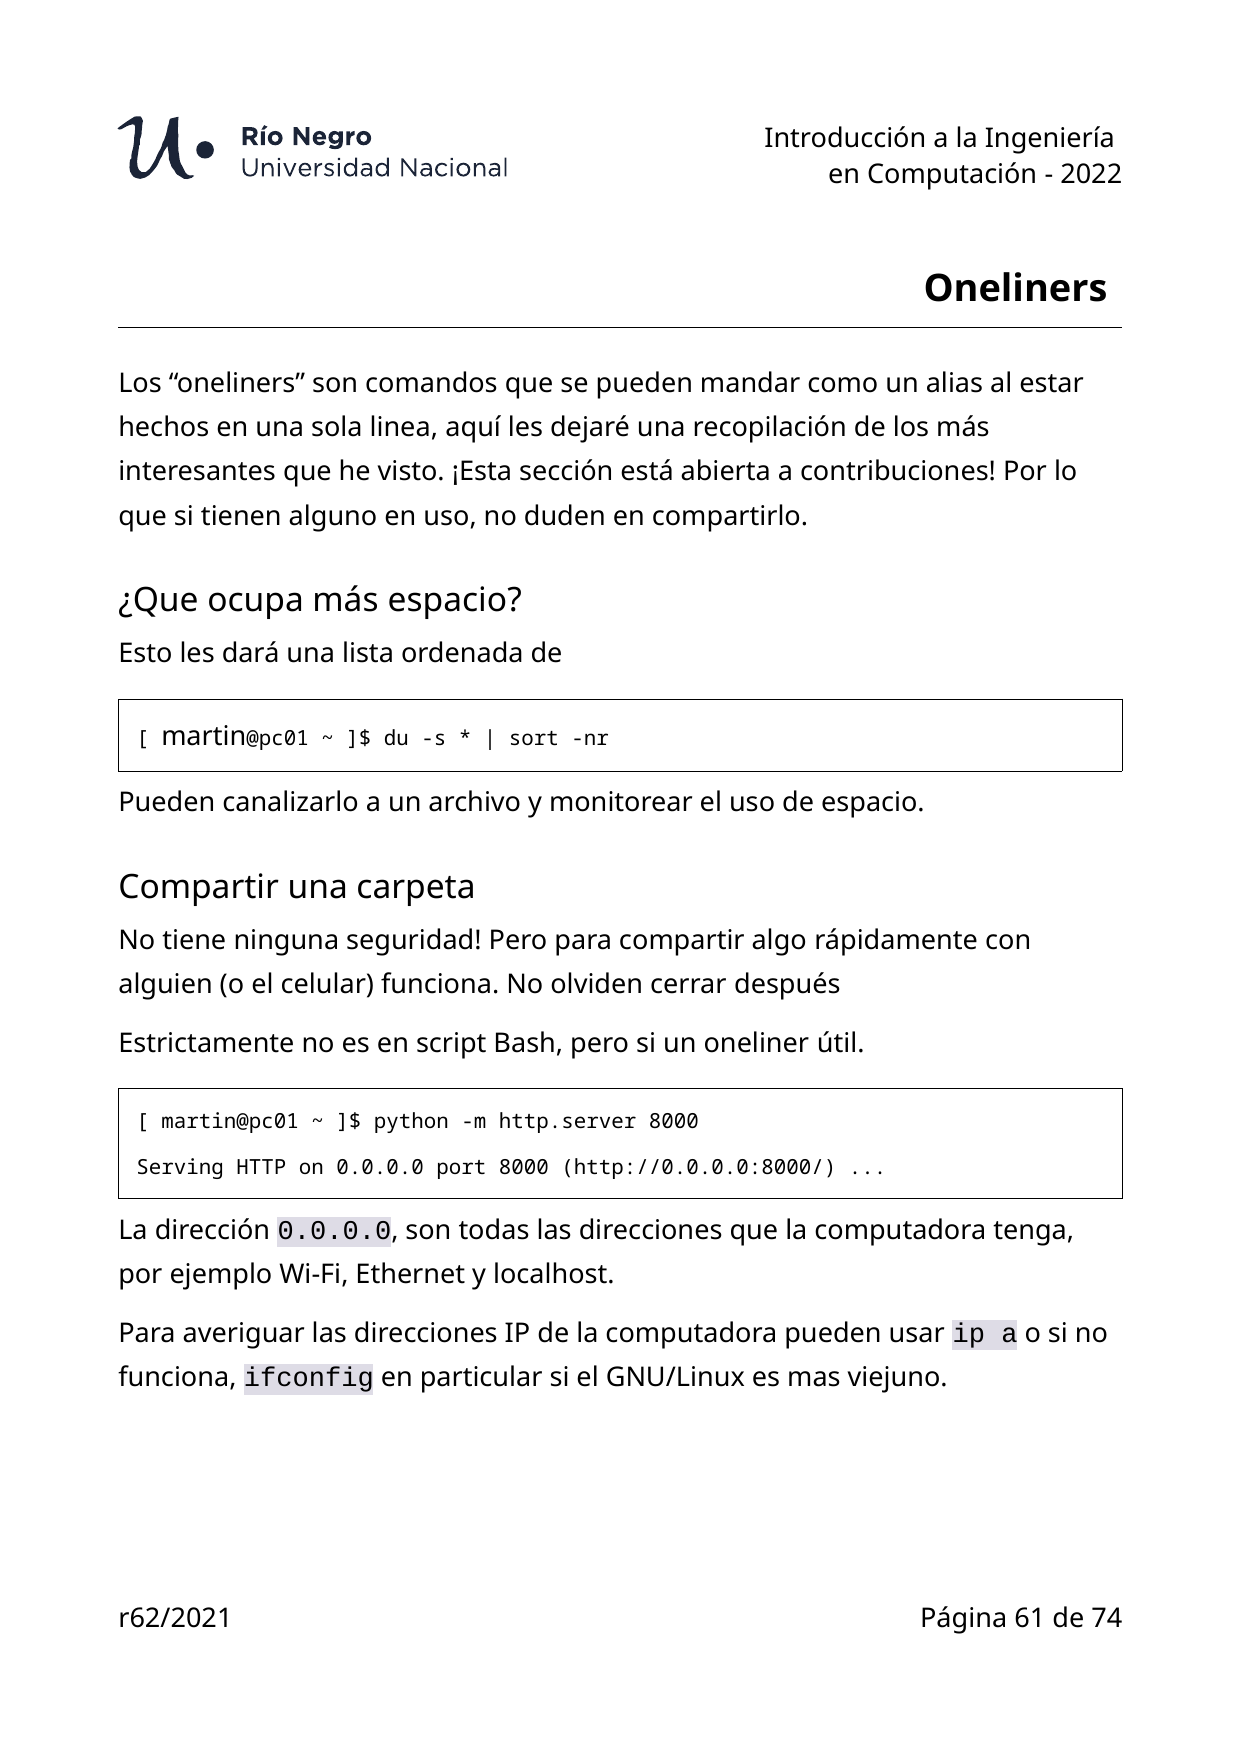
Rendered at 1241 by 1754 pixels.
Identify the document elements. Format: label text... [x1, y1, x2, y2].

text Esto les dará una lista ordenada de [118, 634, 1122, 671]
text Pueden canalizarlo a un archivo y monitorear el uso de espacio. [118, 783, 1122, 820]
text Serving HTTP on 0.0.0.0 port 8000 (http://0.0.0.0:8000/) ... [119, 1134, 1122, 1198]
text Los “oneliners” son comandos que se pueden mandar como un alias al estar hechos en una sola linea, aquí les dejaré una recopilación de los más interesantes que he visto. ¡Esta sección está abierta a contribuciones! Por lo que si tienen alguno en uso, no duden en compartirlo. [118, 363, 1122, 533]
subtitle ¿Que ocupa más espacio? [118, 576, 1122, 621]
text Para averiguar las direcciones IP de la computadora pueden usar ip a o si no funciona, ifconfig en particular si el GNU/Linux es mas viejuno. [118, 1313, 1122, 1395]
text La dirección 0.0.0.0, son todas las direcciones que la computadora tenga, por ejemplo Wi-Fi, Ethernet y localhost. [118, 1210, 1122, 1291]
text Estrictamente no es en script Bash, pero si un oneliner útil. [118, 1023, 1122, 1060]
text [ martin@pc01 ~ ]$ python -m http.server 8000 [119, 1089, 1122, 1134]
text No tiene ninguna seguridad! Pero para compartir algo rápidamente con alguien (o el celular) funciona. No olviden cerrar después [118, 921, 1122, 1002]
subtitle Oneliners [118, 246, 1122, 327]
text [ martin@pc01 ~ ]$ du -s * | sort -nr [119, 700, 1122, 771]
subtitle Compartir una carpeta [118, 862, 1122, 908]
